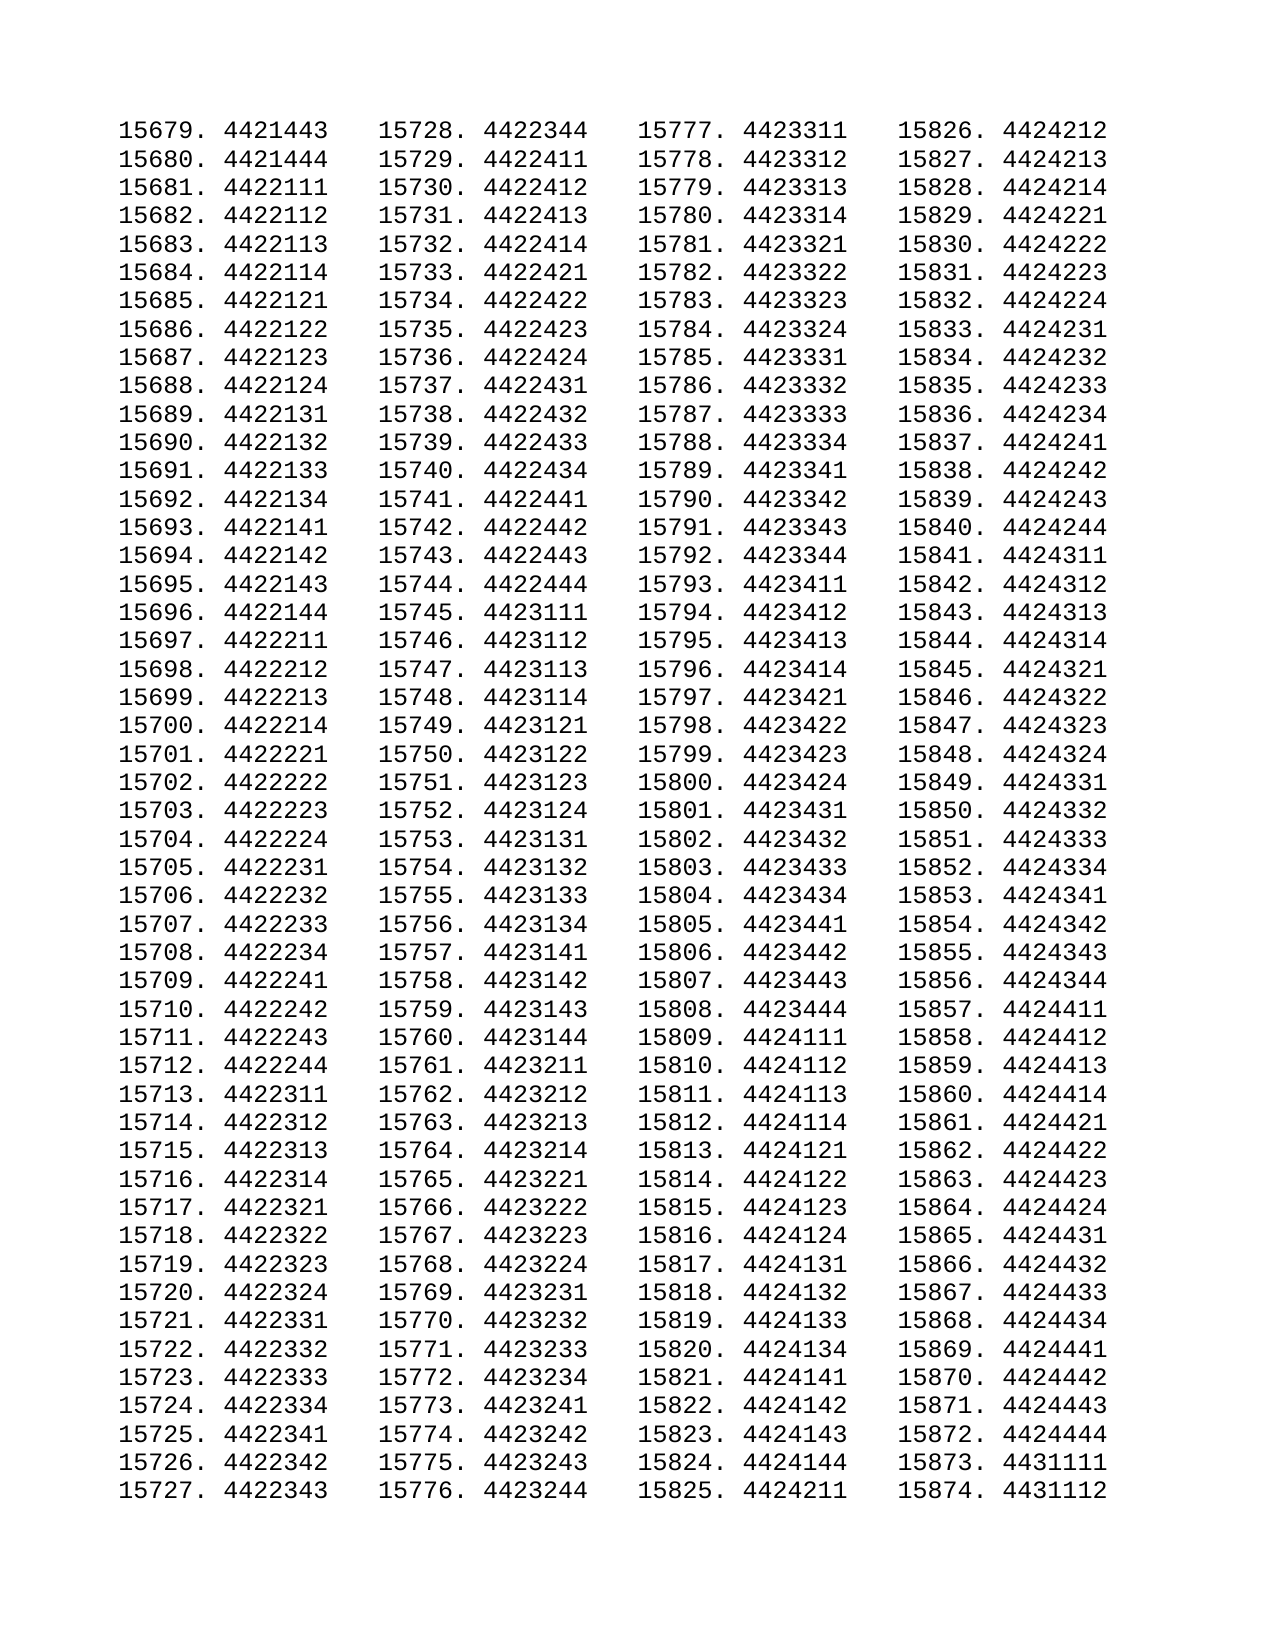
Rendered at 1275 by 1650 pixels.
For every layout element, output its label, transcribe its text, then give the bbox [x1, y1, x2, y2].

text 15705. 4422231 [118, 855, 378, 883]
text 15833. 4424231 [897, 316, 1157, 345]
text 15812. 4424114 [637, 1110, 897, 1138]
text 15838. 4424242 [897, 458, 1157, 486]
text 15699. 4422213 [118, 685, 378, 713]
text 15717. 4422321 [118, 1195, 378, 1223]
text 15795. 4423413 [637, 628, 897, 656]
text 15857. 4424411 [897, 996, 1157, 1025]
text 15711. 4422243 [118, 1025, 378, 1053]
text 15858. 4424412 [897, 1025, 1157, 1053]
text 15735. 4422423 [378, 316, 637, 345]
text 15870. 4424442 [897, 1365, 1157, 1393]
text 15866. 4424432 [897, 1251, 1157, 1280]
text 15822. 4424142 [637, 1393, 897, 1421]
text 15859. 4424413 [897, 1053, 1157, 1081]
text 15745. 4423111 [378, 600, 637, 628]
text 15835. 4424233 [897, 373, 1157, 401]
text 15791. 4423343 [637, 515, 897, 543]
text 15757. 4423141 [378, 940, 637, 968]
text 15741. 4422441 [378, 486, 637, 515]
text 15811. 4424113 [637, 1081, 897, 1110]
text 15758. 4423142 [378, 968, 637, 996]
text 15692. 4422134 [118, 486, 378, 515]
text 15744. 4422444 [378, 571, 637, 600]
text 15779. 4423313 [637, 175, 897, 203]
text 15848. 4424324 [897, 741, 1157, 770]
text 15743. 4422443 [378, 543, 637, 571]
text 15781. 4423321 [637, 231, 897, 260]
text 15689. 4422131 [118, 401, 378, 430]
text 15847. 4424323 [897, 713, 1157, 741]
text 15820. 4424134 [637, 1336, 897, 1365]
text 15720. 4422324 [118, 1280, 378, 1308]
text 15829. 4424221 [897, 203, 1157, 231]
text 15740. 4422434 [378, 458, 637, 486]
text 15752. 4423124 [378, 798, 637, 826]
text 15796. 4423414 [637, 656, 897, 685]
text 15802. 4423432 [637, 826, 897, 855]
text 15808. 4423444 [637, 996, 897, 1025]
text 15804. 4423434 [637, 883, 897, 911]
text 15719. 4422323 [118, 1251, 378, 1280]
text 15730. 4422412 [378, 175, 637, 203]
text 15849. 4424331 [897, 770, 1157, 798]
text 15718. 4422322 [118, 1223, 378, 1251]
text 15817. 4424131 [637, 1251, 897, 1280]
text 15759. 4423143 [378, 996, 637, 1025]
text 15679. 4421443 [118, 118, 378, 146]
text 15682. 4422112 [118, 203, 378, 231]
text 15700. 4422214 [118, 713, 378, 741]
text 15774. 4423242 [378, 1421, 637, 1450]
text 15697. 4422211 [118, 628, 378, 656]
text 15807. 4423443 [637, 968, 897, 996]
text 15736. 4422424 [378, 345, 637, 373]
text 15751. 4423123 [378, 770, 637, 798]
text 15746. 4423112 [378, 628, 637, 656]
text 15828. 4424214 [897, 175, 1157, 203]
text 15698. 4422212 [118, 656, 378, 685]
text 15685. 4422121 [118, 288, 378, 316]
text 15753. 4423131 [378, 826, 637, 855]
text 15725. 4422341 [118, 1421, 378, 1450]
text 15761. 4423211 [378, 1053, 637, 1081]
text 15787. 4423333 [637, 401, 897, 430]
text 15683. 4422113 [118, 231, 378, 260]
text 15873. 4431111 [897, 1450, 1157, 1478]
text 15742. 4422442 [378, 515, 637, 543]
text 15783. 4423323 [637, 288, 897, 316]
text 15830. 4424222 [897, 231, 1157, 260]
text 15860. 4424414 [897, 1081, 1157, 1110]
text 15763. 4423213 [378, 1110, 637, 1138]
text 15869. 4424441 [897, 1336, 1157, 1365]
text 15784. 4423324 [637, 316, 897, 345]
text 15806. 4423442 [637, 940, 897, 968]
text 15726. 4422342 [118, 1450, 378, 1478]
text 15764. 4423214 [378, 1138, 637, 1166]
text 15801. 4423431 [637, 798, 897, 826]
text 15845. 4424321 [897, 656, 1157, 685]
text 15868. 4424434 [897, 1308, 1157, 1336]
text 15788. 4423334 [637, 430, 897, 458]
text 15721. 4422331 [118, 1308, 378, 1336]
text 15797. 4423421 [637, 685, 897, 713]
text 15852. 4424334 [897, 855, 1157, 883]
text 15863. 4424423 [897, 1166, 1157, 1195]
text 15827. 4424213 [897, 146, 1157, 175]
text 15794. 4423412 [637, 600, 897, 628]
text 15813. 4424121 [637, 1138, 897, 1166]
text 15680. 4421444 [118, 146, 378, 175]
text 15696. 4422144 [118, 600, 378, 628]
text 15768. 4423224 [378, 1251, 637, 1280]
text 15722. 4422332 [118, 1336, 378, 1365]
text 15818. 4424132 [637, 1280, 897, 1308]
text 15809. 4424111 [637, 1025, 897, 1053]
text 15765. 4423221 [378, 1166, 637, 1195]
text 15777. 4423311 [637, 118, 897, 146]
text 15841. 4424311 [897, 543, 1157, 571]
text 15708. 4422234 [118, 940, 378, 968]
text 15854. 4424342 [897, 911, 1157, 940]
text 15836. 4424234 [897, 401, 1157, 430]
text 15874. 4431112 [897, 1478, 1157, 1506]
text 15861. 4424421 [897, 1110, 1157, 1138]
text 15839. 4424243 [897, 486, 1157, 515]
text 15707. 4422233 [118, 911, 378, 940]
text 15732. 4422414 [378, 231, 637, 260]
text 15775. 4423243 [378, 1450, 637, 1478]
text 15714. 4422312 [118, 1110, 378, 1138]
text 15816. 4424124 [637, 1223, 897, 1251]
text 15754. 4423132 [378, 855, 637, 883]
text 15749. 4423121 [378, 713, 637, 741]
text 15729. 4422411 [378, 146, 637, 175]
text 15755. 4423133 [378, 883, 637, 911]
text 15789. 4423341 [637, 458, 897, 486]
text 15693. 4422141 [118, 515, 378, 543]
text 15831. 4424223 [897, 260, 1157, 288]
text 15872. 4424444 [897, 1421, 1157, 1450]
text 15703. 4422223 [118, 798, 378, 826]
text 15782. 4423322 [637, 260, 897, 288]
text 15867. 4424433 [897, 1280, 1157, 1308]
text 15826. 4424212 [897, 118, 1157, 146]
text 15771. 4423233 [378, 1336, 637, 1365]
text 15710. 4422242 [118, 996, 378, 1025]
text 15702. 4422222 [118, 770, 378, 798]
text 15750. 4423122 [378, 741, 637, 770]
text 15798. 4423422 [637, 713, 897, 741]
text 15724. 4422334 [118, 1393, 378, 1421]
text 15713. 4422311 [118, 1081, 378, 1110]
text 15734. 4422422 [378, 288, 637, 316]
text 15723. 4422333 [118, 1365, 378, 1393]
text 15727. 4422343 [118, 1478, 378, 1506]
text 15760. 4423144 [378, 1025, 637, 1053]
text 15738. 4422432 [378, 401, 637, 430]
text 15851. 4424333 [897, 826, 1157, 855]
text 15844. 4424314 [897, 628, 1157, 656]
text 15785. 4423331 [637, 345, 897, 373]
text 15756. 4423134 [378, 911, 637, 940]
text 15842. 4424312 [897, 571, 1157, 600]
text 15805. 4423441 [637, 911, 897, 940]
text 15684. 4422114 [118, 260, 378, 288]
text 15715. 4422313 [118, 1138, 378, 1166]
text 15767. 4423223 [378, 1223, 637, 1251]
text 15824. 4424144 [637, 1450, 897, 1478]
text 15815. 4424123 [637, 1195, 897, 1223]
text 15825. 4424211 [637, 1478, 897, 1506]
text 15871. 4424443 [897, 1393, 1157, 1421]
text 15799. 4423423 [637, 741, 897, 770]
text 15819. 4424133 [637, 1308, 897, 1336]
text 15695. 4422143 [118, 571, 378, 600]
text 15766. 4423222 [378, 1195, 637, 1223]
text 15840. 4424244 [897, 515, 1157, 543]
text 15837. 4424241 [897, 430, 1157, 458]
text 15772. 4423234 [378, 1365, 637, 1393]
text 15769. 4423231 [378, 1280, 637, 1308]
text 15800. 4423424 [637, 770, 897, 798]
text 15748. 4423114 [378, 685, 637, 713]
text 15786. 4423332 [637, 373, 897, 401]
text 15694. 4422142 [118, 543, 378, 571]
text 15790. 4423342 [637, 486, 897, 515]
text 15731. 4422413 [378, 203, 637, 231]
text 15712. 4422244 [118, 1053, 378, 1081]
text 15864. 4424424 [897, 1195, 1157, 1223]
text 15688. 4422124 [118, 373, 378, 401]
text 15810. 4424112 [637, 1053, 897, 1081]
text 15780. 4423314 [637, 203, 897, 231]
text 15770. 4423232 [378, 1308, 637, 1336]
text 15737. 4422431 [378, 373, 637, 401]
text 15762. 4423212 [378, 1081, 637, 1110]
text 15706. 4422232 [118, 883, 378, 911]
text 15846. 4424322 [897, 685, 1157, 713]
text 15709. 4422241 [118, 968, 378, 996]
text 15747. 4423113 [378, 656, 637, 685]
text 15681. 4422111 [118, 175, 378, 203]
text 15691. 4422133 [118, 458, 378, 486]
text 15850. 4424332 [897, 798, 1157, 826]
text 15687. 4422123 [118, 345, 378, 373]
text 15821. 4424141 [637, 1365, 897, 1393]
text 15856. 4424344 [897, 968, 1157, 996]
text 15853. 4424341 [897, 883, 1157, 911]
text 15701. 4422221 [118, 741, 378, 770]
text 15792. 4423344 [637, 543, 897, 571]
text 15733. 4422421 [378, 260, 637, 288]
text 15793. 4423411 [637, 571, 897, 600]
text 15716. 4422314 [118, 1166, 378, 1195]
text 15728. 4422344 [378, 118, 637, 146]
text 15803. 4423433 [637, 855, 897, 883]
text 15690. 4422132 [118, 430, 378, 458]
text 15776. 4423244 [378, 1478, 637, 1506]
text 15834. 4424232 [897, 345, 1157, 373]
text 15686. 4422122 [118, 316, 378, 345]
text 15823. 4424143 [637, 1421, 897, 1450]
text 15855. 4424343 [897, 940, 1157, 968]
text 15778. 4423312 [637, 146, 897, 175]
text 15704. 4422224 [118, 826, 378, 855]
text 15843. 4424313 [897, 600, 1157, 628]
text 15814. 4424122 [637, 1166, 897, 1195]
text 15865. 4424431 [897, 1223, 1157, 1251]
text 15832. 4424224 [897, 288, 1157, 316]
text 15862. 4424422 [897, 1138, 1157, 1166]
text 15773. 4423241 [378, 1393, 637, 1421]
text 15739. 4422433 [378, 430, 637, 458]
